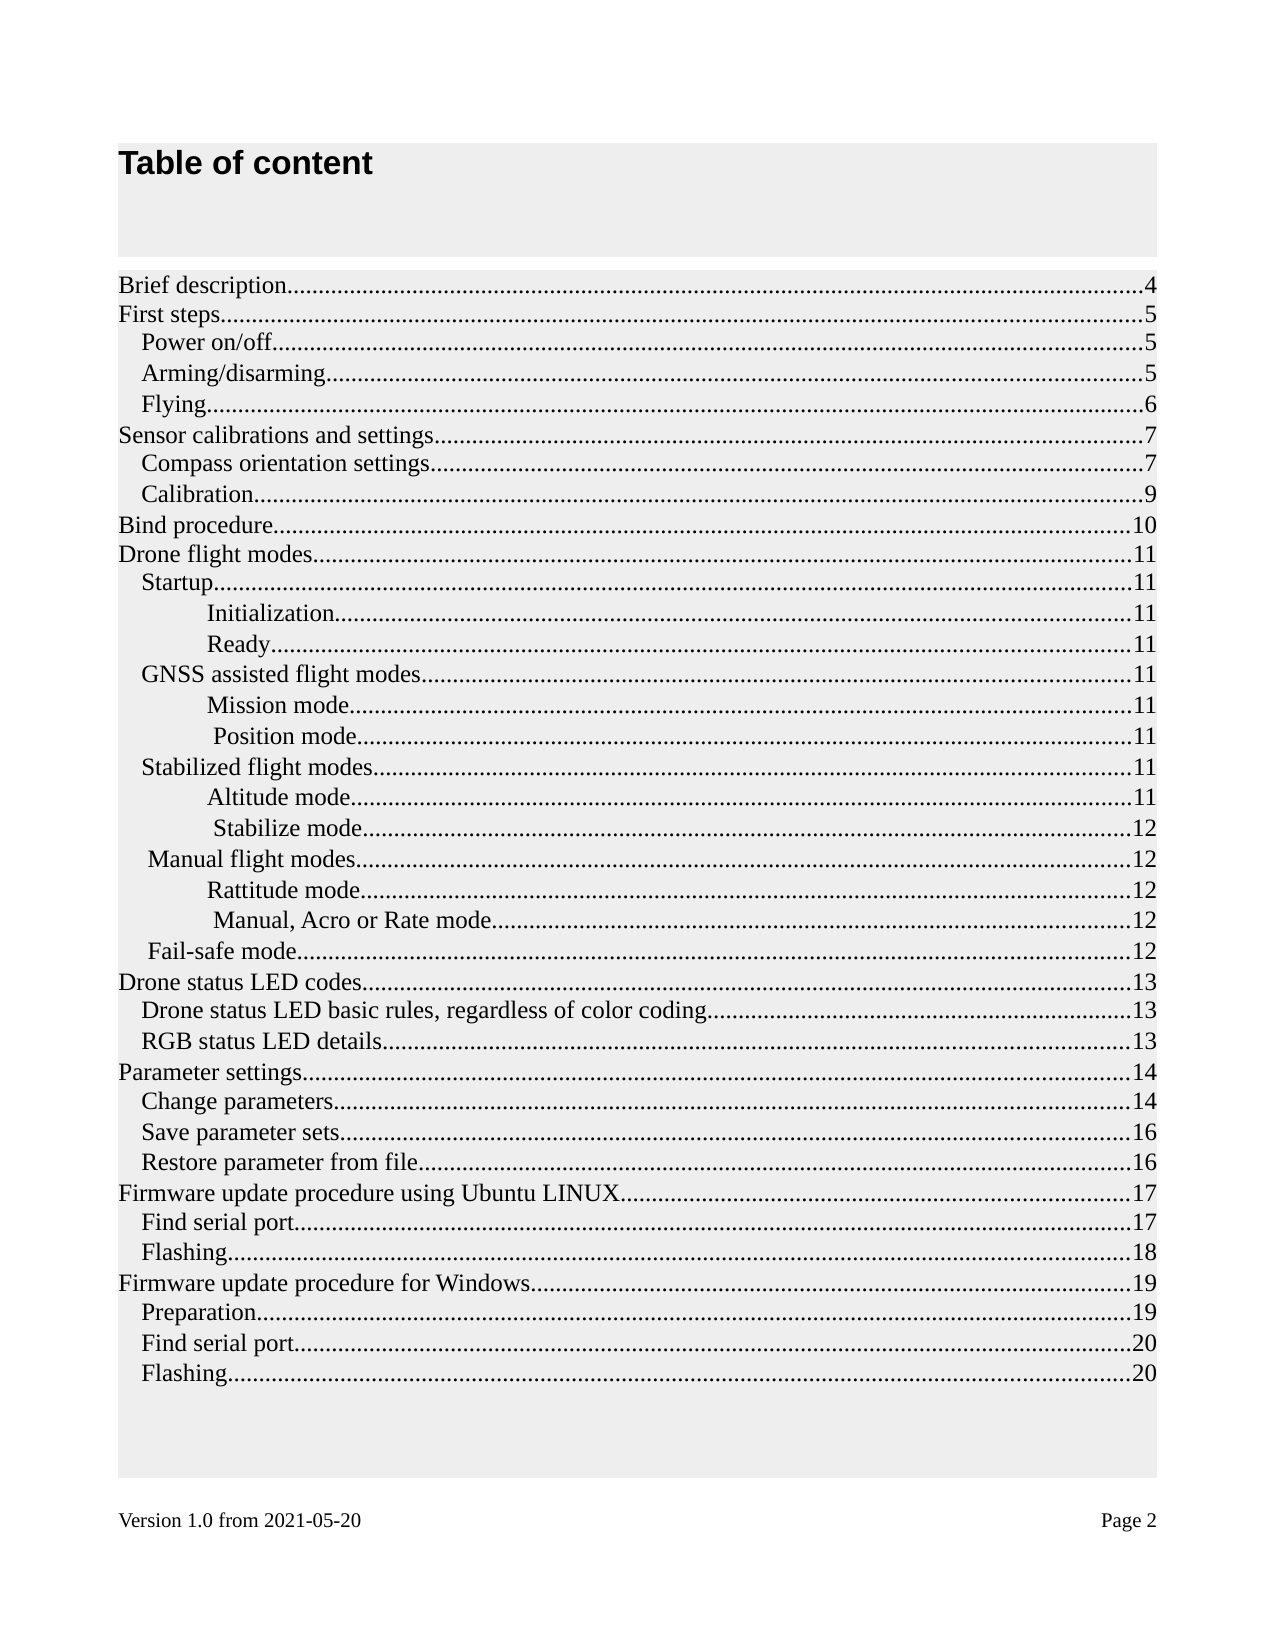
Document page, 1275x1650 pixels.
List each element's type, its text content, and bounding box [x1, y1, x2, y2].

text Brief description 4 [118, 270, 1157, 299]
text Drone status LED codes 13 [118, 967, 1157, 996]
text Save parameter sets 16 [141, 1117, 1157, 1145]
text Power on/off 5 [141, 327, 1157, 356]
text Find serial port 20 [141, 1328, 1157, 1356]
text Bind procedure 10 [118, 510, 1157, 539]
text Flying 6 [141, 389, 1157, 418]
text Fail-safe mode 12 [141, 936, 1157, 965]
text Firmware update procedure using Ubuntu LINUX 17 [118, 1178, 1157, 1207]
text Arming/disarming 5 [141, 358, 1157, 387]
text Firmware update procedure for Windows 19 [118, 1268, 1157, 1297]
subtitle Table of content [118, 143, 1157, 182]
text Stabilized flight modes 11 [141, 752, 1157, 781]
text Parameter settings 14 [118, 1057, 1157, 1086]
text Flashing 18 [141, 1237, 1157, 1266]
text Startup 11 [141, 567, 1157, 596]
text Find serial port 17 [141, 1207, 1157, 1236]
text Drone flight modes 11 [118, 539, 1157, 567]
text Manual flight modes 12 [141, 844, 1157, 873]
text Restore parameter from file 16 [141, 1147, 1157, 1176]
text Sensor calibrations and settings 7 [118, 420, 1157, 448]
text Altitude mode 11 [207, 782, 1157, 811]
text Drone status LED basic rules, regardless of color coding 13 [141, 996, 1157, 1024]
text RGB status LED details 13 [141, 1026, 1157, 1055]
text GNSS assisted flight modes 11 [141, 659, 1157, 688]
text Compass orientation settings 7 [141, 448, 1157, 477]
text Ready 11 [207, 629, 1157, 658]
text Stabilize mode 12 [207, 813, 1157, 842]
text Manual, Acro or Rate mode 12 [207, 905, 1157, 934]
text Position mode 11 [207, 721, 1157, 750]
text Preparation 19 [141, 1297, 1157, 1326]
text Change parameters 14 [141, 1086, 1157, 1114]
text Mission mode 11 [207, 690, 1157, 719]
text Initialization 11 [207, 598, 1157, 627]
text Flashing 20 [141, 1358, 1157, 1387]
text First steps 5 [118, 299, 1157, 327]
text Rattitude mode 12 [207, 875, 1157, 903]
text Calibration 9 [141, 479, 1157, 508]
